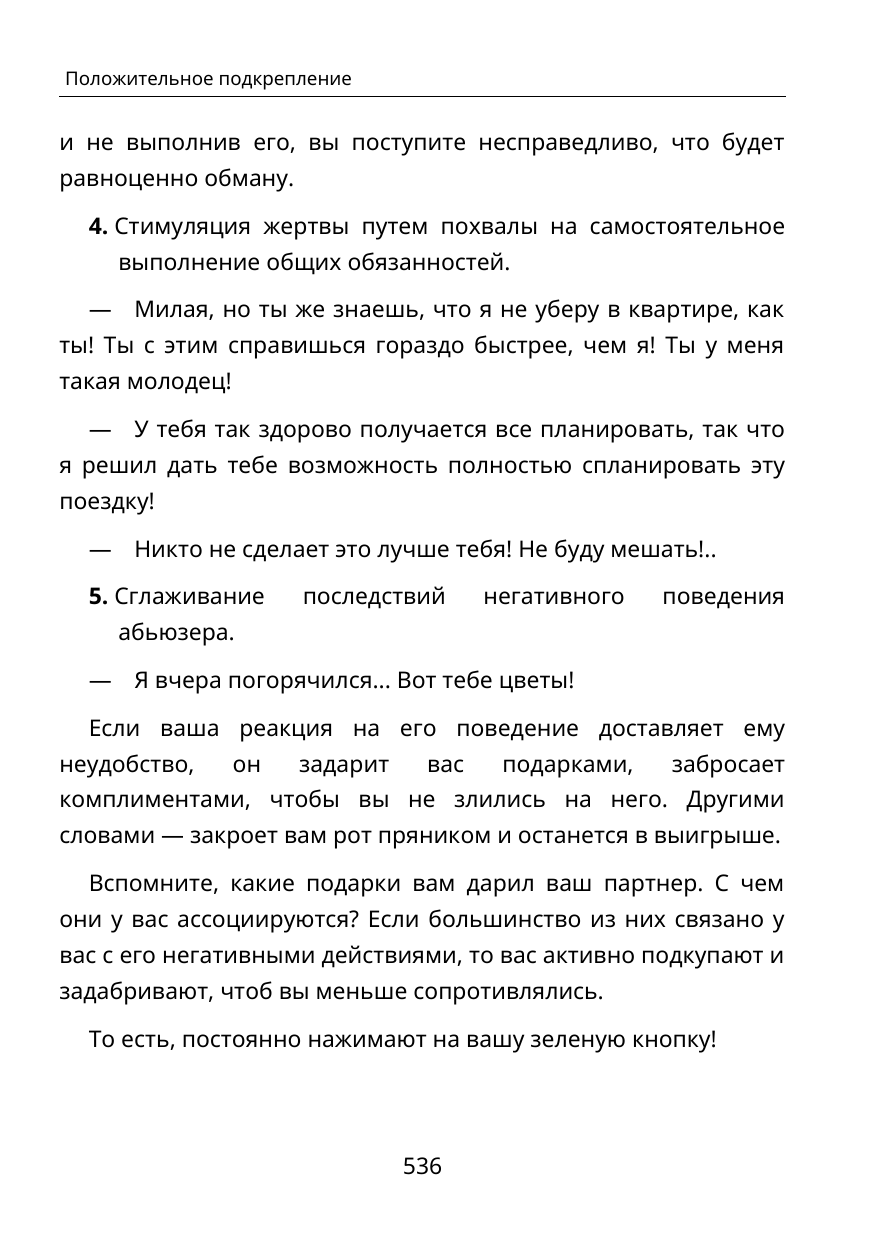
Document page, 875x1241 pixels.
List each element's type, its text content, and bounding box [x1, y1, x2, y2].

text и не выполнив его, вы поступите несправедливо, что будет равноценно обману. [59, 126, 786, 193]
list Никто не сделает это лучше тебя! Не буду мешать!.. [59, 532, 786, 564]
text Если ваша реакция на его поведение доставляет ему неудобство, он задарит вас подарками, забросает комплиментами, чтобы вы не злились на него. Другими словами — закроет вам рот пряником и останется в выигрыше. [59, 712, 786, 851]
list У тебя так здорово получается все планировать, так что я решил дать тебе возможность полностью спланировать эту поездку! [59, 413, 786, 516]
list Сглаживание последствий негативного поведения абьюзера. [88, 580, 786, 647]
text Вспомните, какие подарки вам дарил ваш партнер. С чем они у вас ассоциируются? Если большинство из них связано у вас с его негативными действиями, то вас активно подкупают и задабривают, чтоб вы меньше сопротивлялись. [59, 867, 786, 1006]
text То есть, постоянно нажимают на вашу зеленую кнопку! [59, 1023, 786, 1054]
list Стимуляция жертвы путем похвалы на самостоятельное выполнение общих обязанностей. [88, 210, 786, 277]
list Милая, но ты же знаешь, что я не уберу в квартире, как ты! Ты с этим справишься гораздо быстрее, чем я! Ты у меня такая молодец! [59, 293, 786, 396]
list Я вчера погорячился... Вот тебе цветы! [59, 664, 786, 695]
